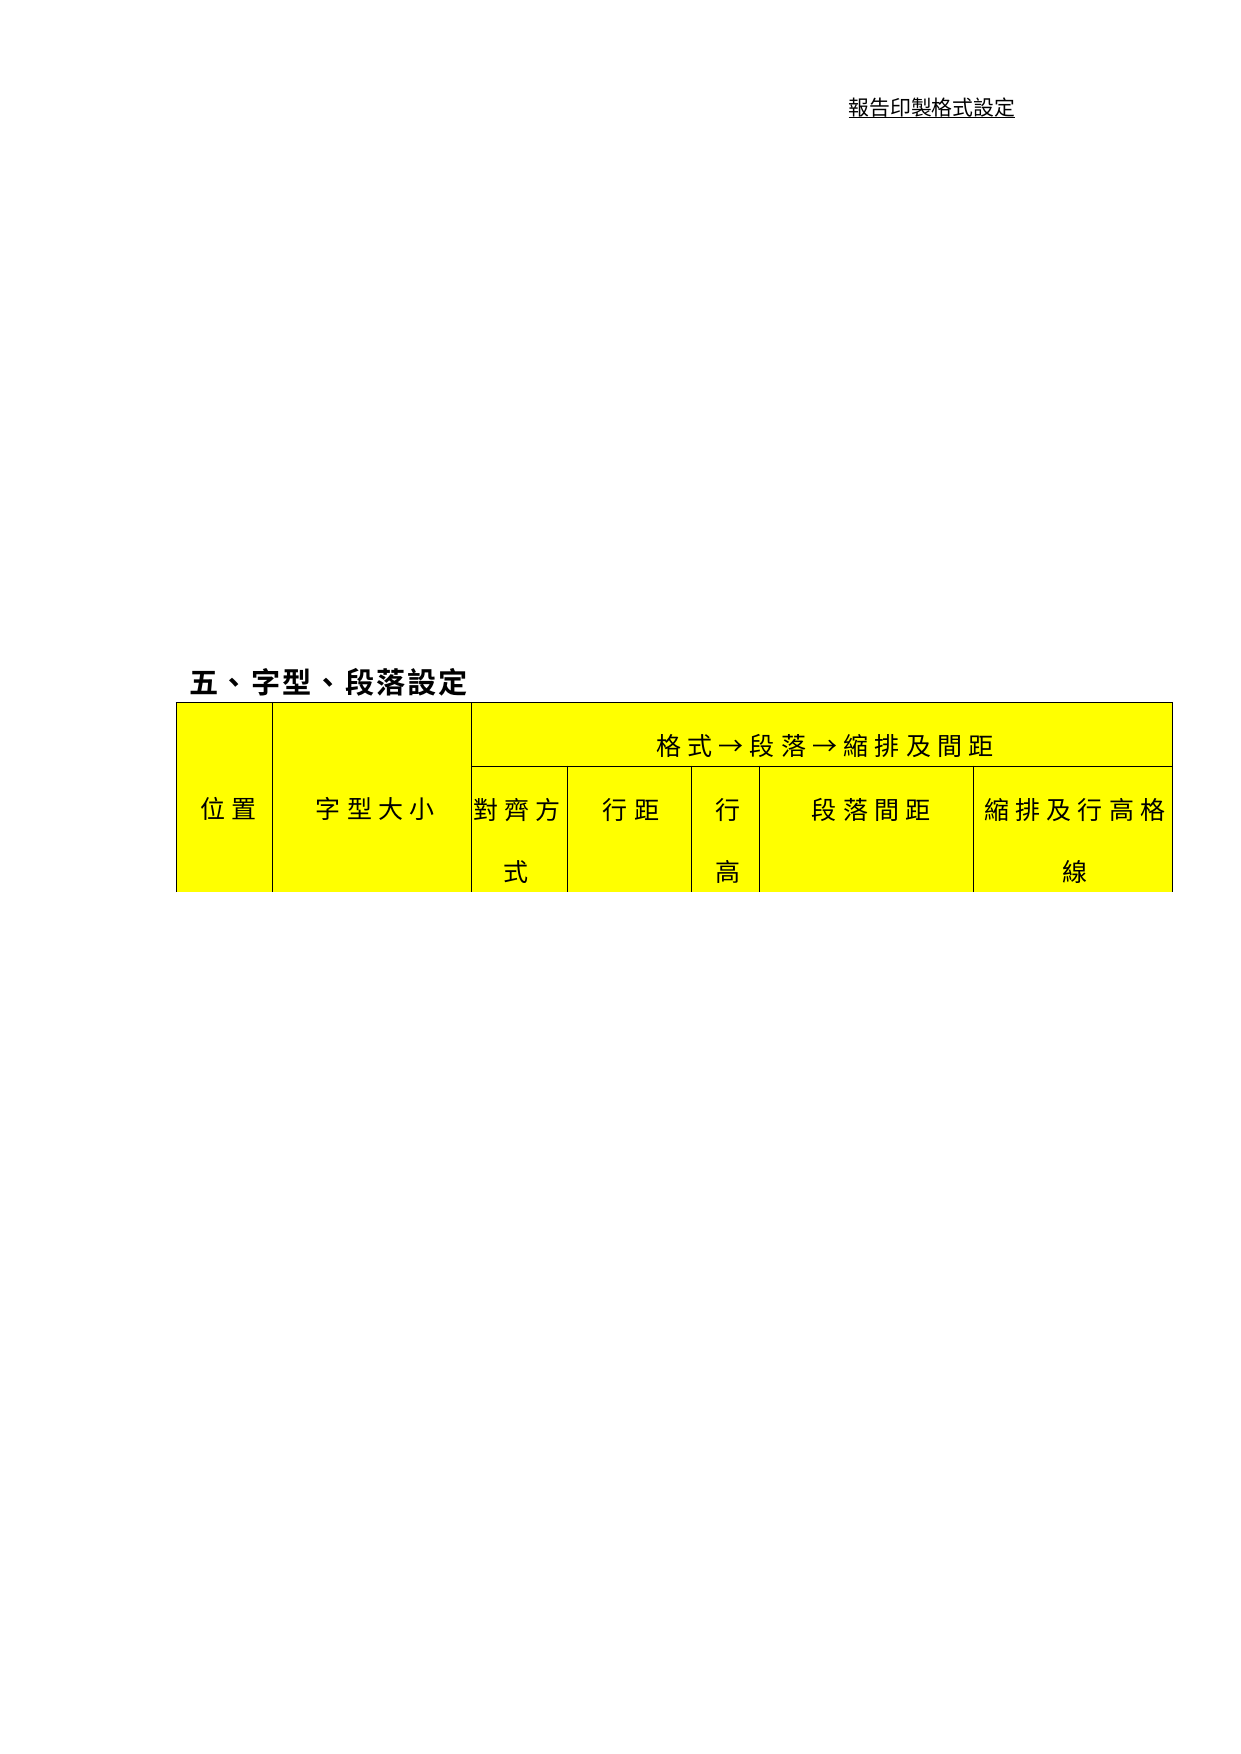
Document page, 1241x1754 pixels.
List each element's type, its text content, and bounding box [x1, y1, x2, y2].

table_header 格式→段落→縮排及間距 [472, 703, 1172, 766]
table_cell 縮排及行高格線 [974, 767, 1172, 892]
table_header 字型大小 [273, 703, 471, 892]
table_header 位置 [177, 703, 272, 892]
text 五、字型、段落設定 [188, 639, 1052, 702]
table_cell 對齊方式 [472, 767, 567, 892]
table_cell 行距 [568, 767, 691, 892]
table_cell 段落間距 [760, 767, 973, 892]
table_cell 行高 [692, 767, 759, 892]
